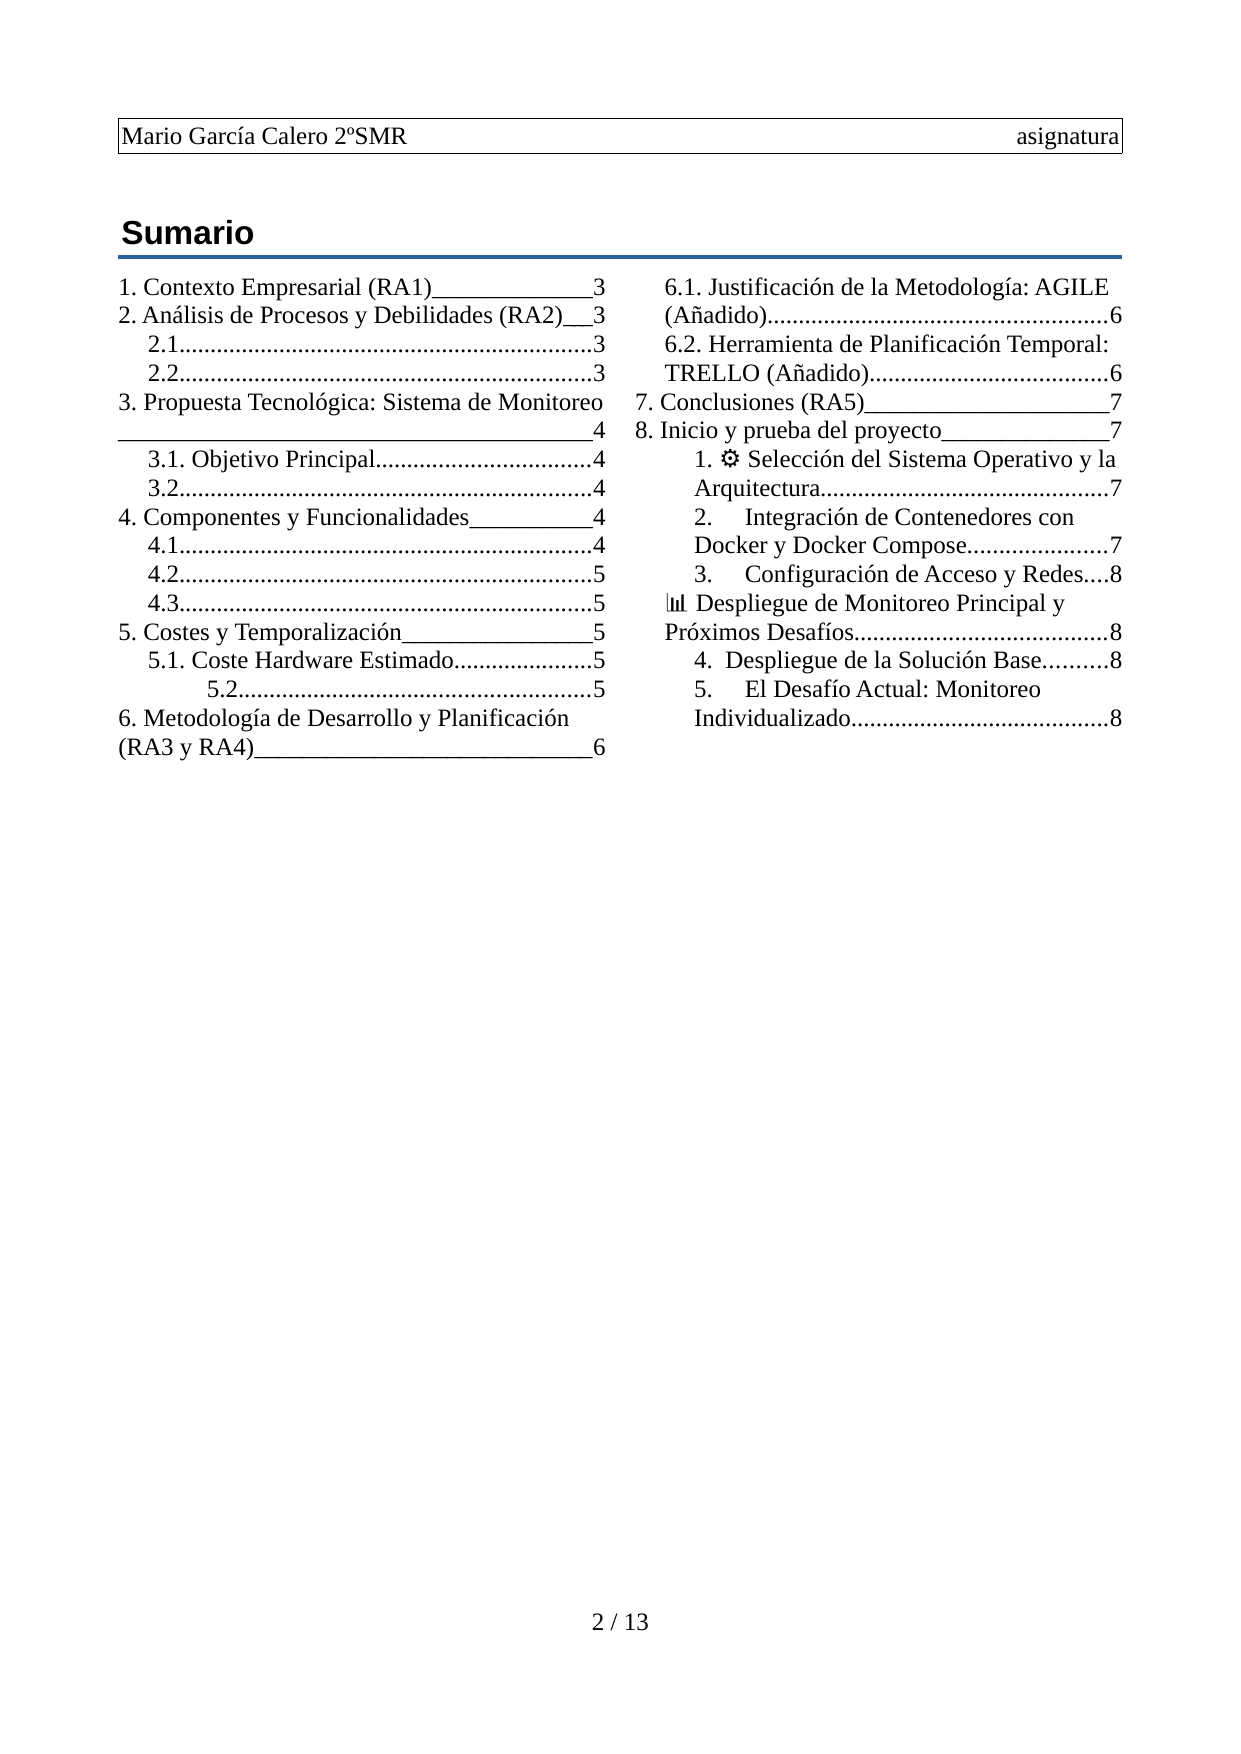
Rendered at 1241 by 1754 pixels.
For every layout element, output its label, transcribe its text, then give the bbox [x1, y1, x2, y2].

text 1. Contexto Empresarial (RA1) 3 [118, 272, 605, 301]
text 2.1. 3 [148, 329, 605, 358]
text 6.2. Herramienta de Planificación Temporal: TRELLO (Añadido) 6 [664, 329, 1122, 387]
text 4.3. 5 [148, 588, 605, 617]
text 3.1. Objetivo Principal 4 [148, 444, 605, 473]
text 4. 🛠️ Despliegue de la Solución Base 8 [694, 646, 1122, 674]
text 1. ⚙️ Selección del Sistema Operativo y la Arquitectura 7 [694, 444, 1122, 502]
text 4. Componentes y Funcionalidades 4 [118, 502, 605, 531]
text 📊 Despliegue de Monitoreo Principal y Próximos Desafíos 8 [664, 588, 1122, 646]
text 5. 🎯 El Desafío Actual: Monitoreo Individualizado 8 [694, 674, 1122, 732]
text 2.2. 3 [148, 358, 605, 387]
text 2. 🐳 Integración de Contenedores con Docker y Docker Compose 7 [694, 502, 1122, 559]
text 3. Propuesta Tecnológica: Sistema de Monitoreo 4 [118, 387, 605, 444]
text 4.1. 4 [148, 531, 605, 559]
text 5.1. Coste Hardware Estimado 5 [148, 646, 605, 674]
text 8. Inicio y prueba del proyecto 7 [635, 416, 1122, 444]
text 5.2. 5 [207, 674, 605, 703]
text 7. Conclusiones (RA5) 7 [635, 387, 1122, 416]
text 5. Costes y Temporalización 5 [118, 617, 605, 646]
text 2. Análisis de Procesos y Debilidades (RA2) 3 [118, 301, 605, 329]
subtitle Sumario [118, 210, 1122, 255]
text 6.1. Justificación de la Metodología: AGILE (Añadido) 6 [664, 272, 1122, 329]
text 6. Metodología de Desarrollo y Planificación (RA3 y RA4) 6 [118, 703, 605, 761]
text 3.2. 4 [148, 473, 605, 502]
text 4.2. 5 [148, 559, 605, 588]
text 3. 🌐 Configuración de Acceso y Redes 8 [694, 559, 1122, 588]
